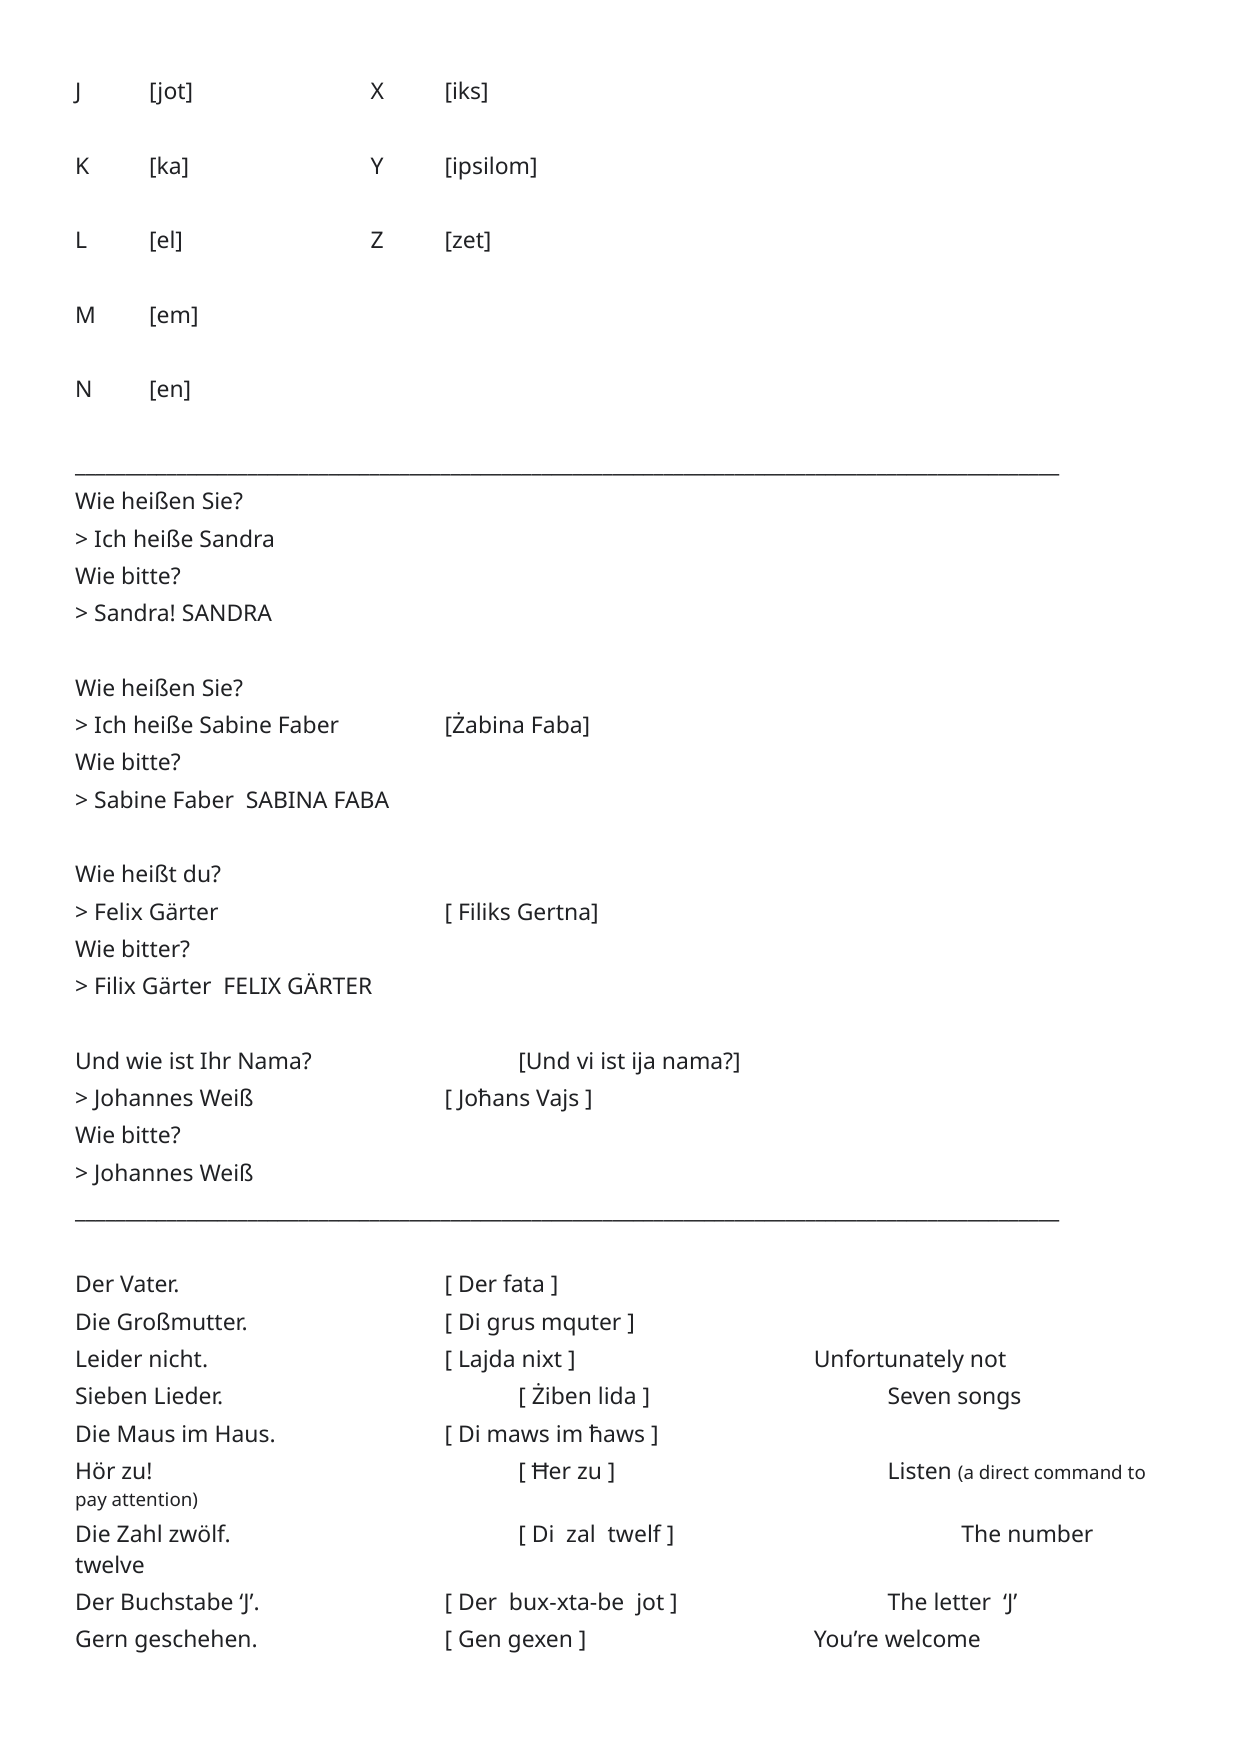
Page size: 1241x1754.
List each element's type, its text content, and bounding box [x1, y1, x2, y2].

text > Ich heiße Sandra [75, 522, 1165, 554]
text _________________________________________________________________________________________________ [75, 448, 1165, 479]
text M [em] [75, 299, 1165, 330]
text _________________________________________________________________________________________________ [75, 1194, 1165, 1225]
text Wie bitte? [75, 1119, 1165, 1150]
text > Johannes Weiß [ Joħans Vajs ] [75, 1082, 1165, 1113]
text L [el] Z [zet] [75, 224, 1165, 255]
text J [jot] X [iks] [75, 75, 1165, 106]
text Die Zahl zwölf. [ Di zal twelf ] The number twelve [75, 1518, 1165, 1580]
text K [ka] Y [ipsilom] [75, 149, 1165, 181]
text Wie heißen Sie? [75, 672, 1165, 703]
text > Johannes Weiß [75, 1156, 1165, 1188]
text > Ich heiße Sabine Faber [Żabina Faba] [75, 709, 1165, 740]
text Gern geschehen. [ Gen gexen ] You’re welcome [75, 1623, 1165, 1655]
text Leider nicht. [ Lajda nixt ] Unfortunately not [75, 1343, 1165, 1374]
text Wie bitte? [75, 746, 1165, 777]
text Hör zu! [ Ħer zu ] Listen (a direct command to pay attention) [75, 1455, 1165, 1512]
text Der Vater. [ Der fata ] [75, 1268, 1165, 1299]
text Die Maus im Haus. [ Di maws im ħaws ] [75, 1417, 1165, 1449]
text Wie heißen Sie? [75, 485, 1165, 516]
text Und wie ist Ihr Nama? [Und vi ist ija nama?] [75, 1044, 1165, 1076]
text > Filix Gärter FELIX GÄRTER [75, 970, 1165, 1001]
text > Felix Gärter [ Filiks Gertna] [75, 895, 1165, 927]
text Die Großmutter. [ Di grus mquter ] [75, 1306, 1165, 1337]
text N [en] [75, 373, 1165, 404]
text > Sabine Faber SABINA FABA [75, 783, 1165, 815]
text Der Buchstabe ‘J’. [ Der bux-xta-be jot ] The letter ‘J’ [75, 1586, 1165, 1617]
text Wie bitte? [75, 560, 1165, 591]
text Sieben Lieder. [ Żiben lida ] Seven songs [75, 1380, 1165, 1411]
text > Sandra! SANDRA [75, 597, 1165, 628]
text Wie bitter? [75, 933, 1165, 964]
text Wie heißt du? [75, 858, 1165, 889]
